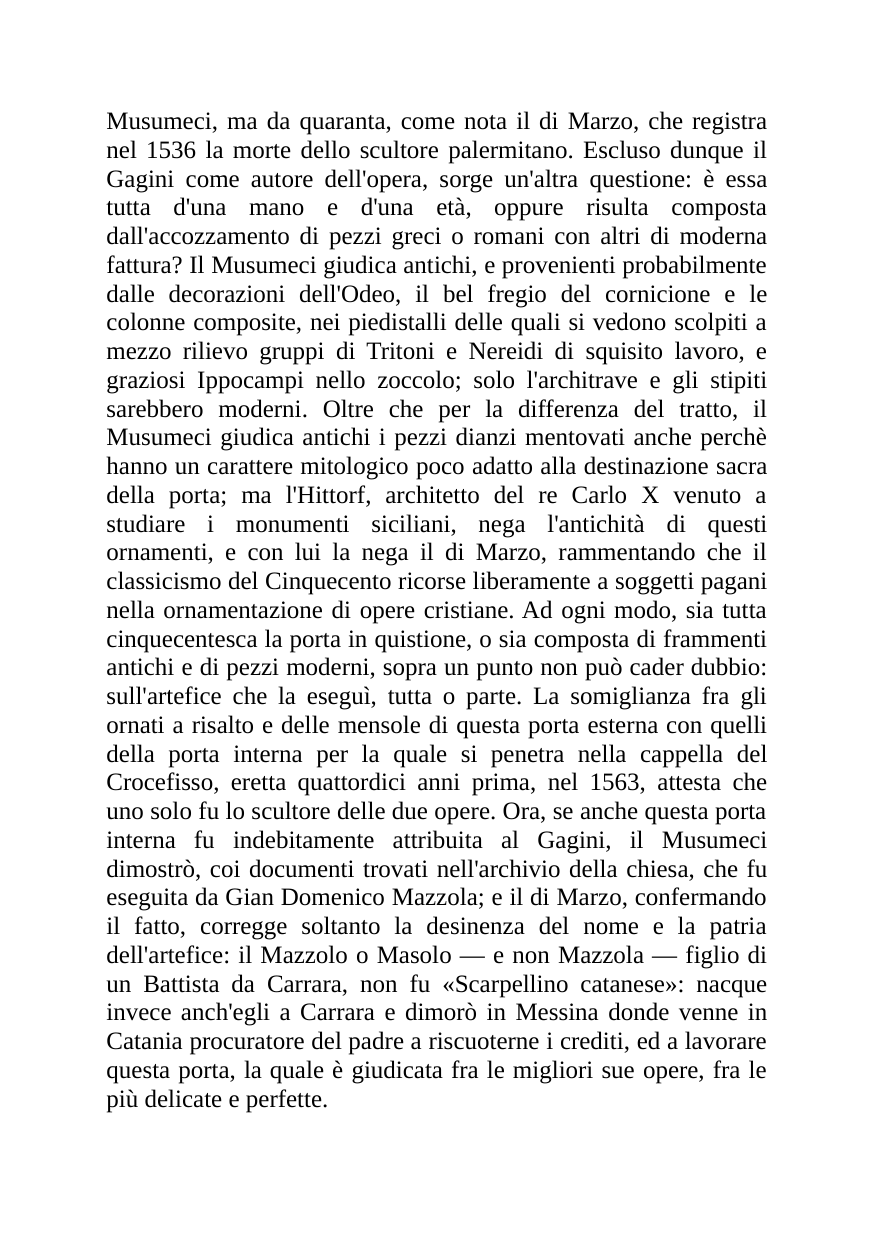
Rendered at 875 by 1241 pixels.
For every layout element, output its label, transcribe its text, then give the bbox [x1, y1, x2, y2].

text Musumeci, ma da quaranta, come nota il di Marzo, che registra nel 1536 la morte dello scultore palermitano. Escluso dunque il Gagini come autore dell'opera, sorge un'altra questione: è essa tutta d'una mano e d'una età, oppure risulta composta dall'accozzamento di pezzi greci o romani con altri di moderna fattura? Il Musumeci giudica antichi, e provenienti probabilmente dalle decorazioni dell'Odeo, il bel fregio del cornicione e le colonne composite, nei piedistalli delle quali si vedono scolpiti a mezzo rilievo gruppi di Tritoni e Nereidi di squisito lavoro, e graziosi Ippocampi nello zoccolo; solo l'architrave e gli stipiti sarebbero moderni. Oltre che per la differenza del tratto, il Musumeci giudica antichi i pezzi dianzi mentovati anche perchè hanno un carattere mitologico poco adatto alla destinazione sacra della porta; ma l'Hittorf, architetto del re Carlo X venuto a studiare i monumenti siciliani, nega l'antichità di questi ornamenti, e con lui la nega il di Marzo, rammentando che il classicismo del Cinquecento ricorse liberamente a soggetti pagani nella ornamentazione di opere cristiane. Ad ogni modo, sia tutta cinquecentesca la porta in quistione, o sia composta di frammenti antichi e di pezzi moderni, sopra un punto non può cader dubbio: sull'artefice che la eseguì, tutta o parte. La somiglianza fra gli ornati a risalto e delle mensole di questa porta esterna con quelli della porta interna per la quale si penetra nella cappella del Crocefisso, eretta quattordici anni prima, nel 1563, attesta che uno solo fu lo scultore delle due opere. Ora, se anche questa porta interna fu indebitamente attribuita al Gagini, il Musumeci dimostrò, coi documenti trovati nell'archivio della chiesa, che fu eseguita da Gian Domenico Mazzola; e il di Marzo, confermando il fatto, corregge soltanto la desinenza del nome e la patria dell'artefice: il Mazzolo o Masolo ― e non Mazzola ― figlio di un Battista da Carrara, non fu «Scarpellino catanese»: nacque invece anch'egli a Carrara e dimorò in Messina donde venne in Catania procuratore del padre a riscuoterne i crediti, ed a lavorare questa porta, la quale è giudicata fra le migliori sue opere, fra le più delicate e perfette. [106, 106, 768, 1112]
